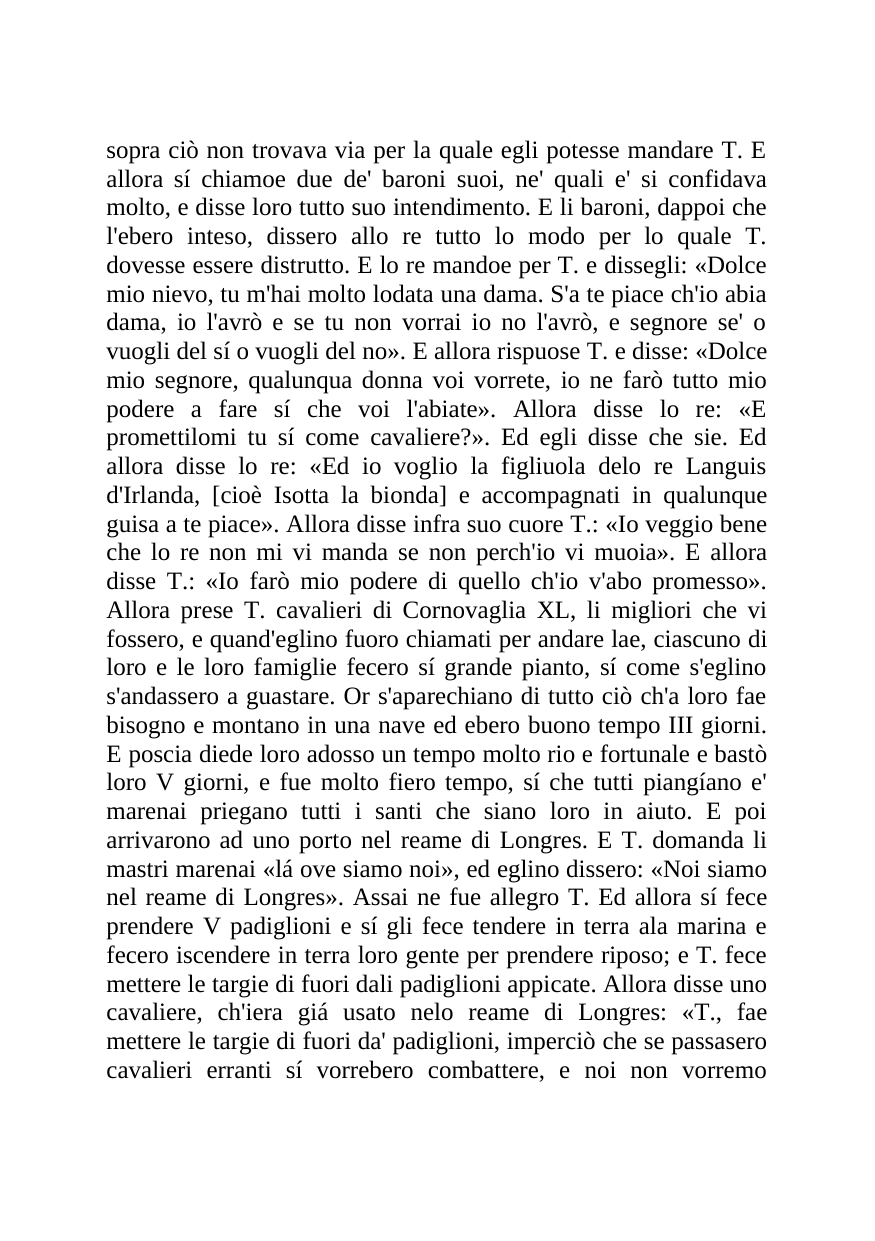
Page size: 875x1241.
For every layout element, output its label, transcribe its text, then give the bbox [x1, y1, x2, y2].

text sopra ciò non trovava via per la quale egli potesse mandare T. E allora sí chiamoe due de' baroni suoi, ne' quali e' si confidava molto, e disse loro tutto suo intendimento. E li baroni, dappoi che l'ebero inteso, dissero allo re tutto lo modo per lo quale T. dovesse essere distrutto. E lo re mandoe per T. e dissegli: «Dolce mio nievo, tu m'hai molto lodata una dama. S'a te piace ch'io abia dama, io l'avrò e se tu non vorrai io no l'avrò, e segnore se' o vuogli del sí o vuogli del no». E allora rispuose T. e disse: «Dolce mio segnore, qualunqua donna voi vorrete, io ne farò tutto mio podere a fare sí che voi l'abiate». Allora disse lo re: «E promettilomi tu sí come cavaliere?». Ed egli disse che sie. Ed allora disse lo re: «Ed io voglio la figliuola delo re Languis d'Irlanda, [cioè Isotta la bionda] e accompagnati in qualunque guisa a te piace». Allora disse infra suo cuore T.: «Io veggio bene che lo re non mi vi manda se non perch'io vi muoia». E allora disse T.: «Io farò mio podere di quello ch'io v'abo promesso». Allora prese T. cavalieri di Cornovaglia XL, li migliori che vi fossero, e quand'eglino fuoro chiamati per andare lae, ciascuno di loro e le loro famiglie fecero sí grande pianto, sí come s'eglino s'andassero a guastare. Or s'aparechiano di tutto ciò ch'a loro fae bisogno e montano in una nave ed ebero buono tempo III giorni. E poscia diede loro adosso un tempo molto rio e fortunale e bastò loro V giorni, e fue molto fiero tempo, sí che tutti piangíano e' marenai priegano tutti i santi che siano loro in aiuto. E poi arrivarono ad uno porto nel reame di Longres. E T. domanda li mastri marenai «lá ove siamo noi», ed eglino dissero: «Noi siamo nel reame di Longres». Assai ne fue allegro T. Ed allora sí fece prendere V padiglioni e sí gli fece tendere in terra ala marina e fecero iscendere in terra loro gente per prendere riposo; e T. fece mettere le targie di fuori dali padiglioni appicate. Allora disse uno cavaliere, ch'iera giá usato nelo reame di Longres: «T., fae mettere le targie di fuori da' padiglioni, imperciò che se passasero cavalieri erranti sí vorrebero combattere, e noi non vorremo [106, 135, 768, 1084]
